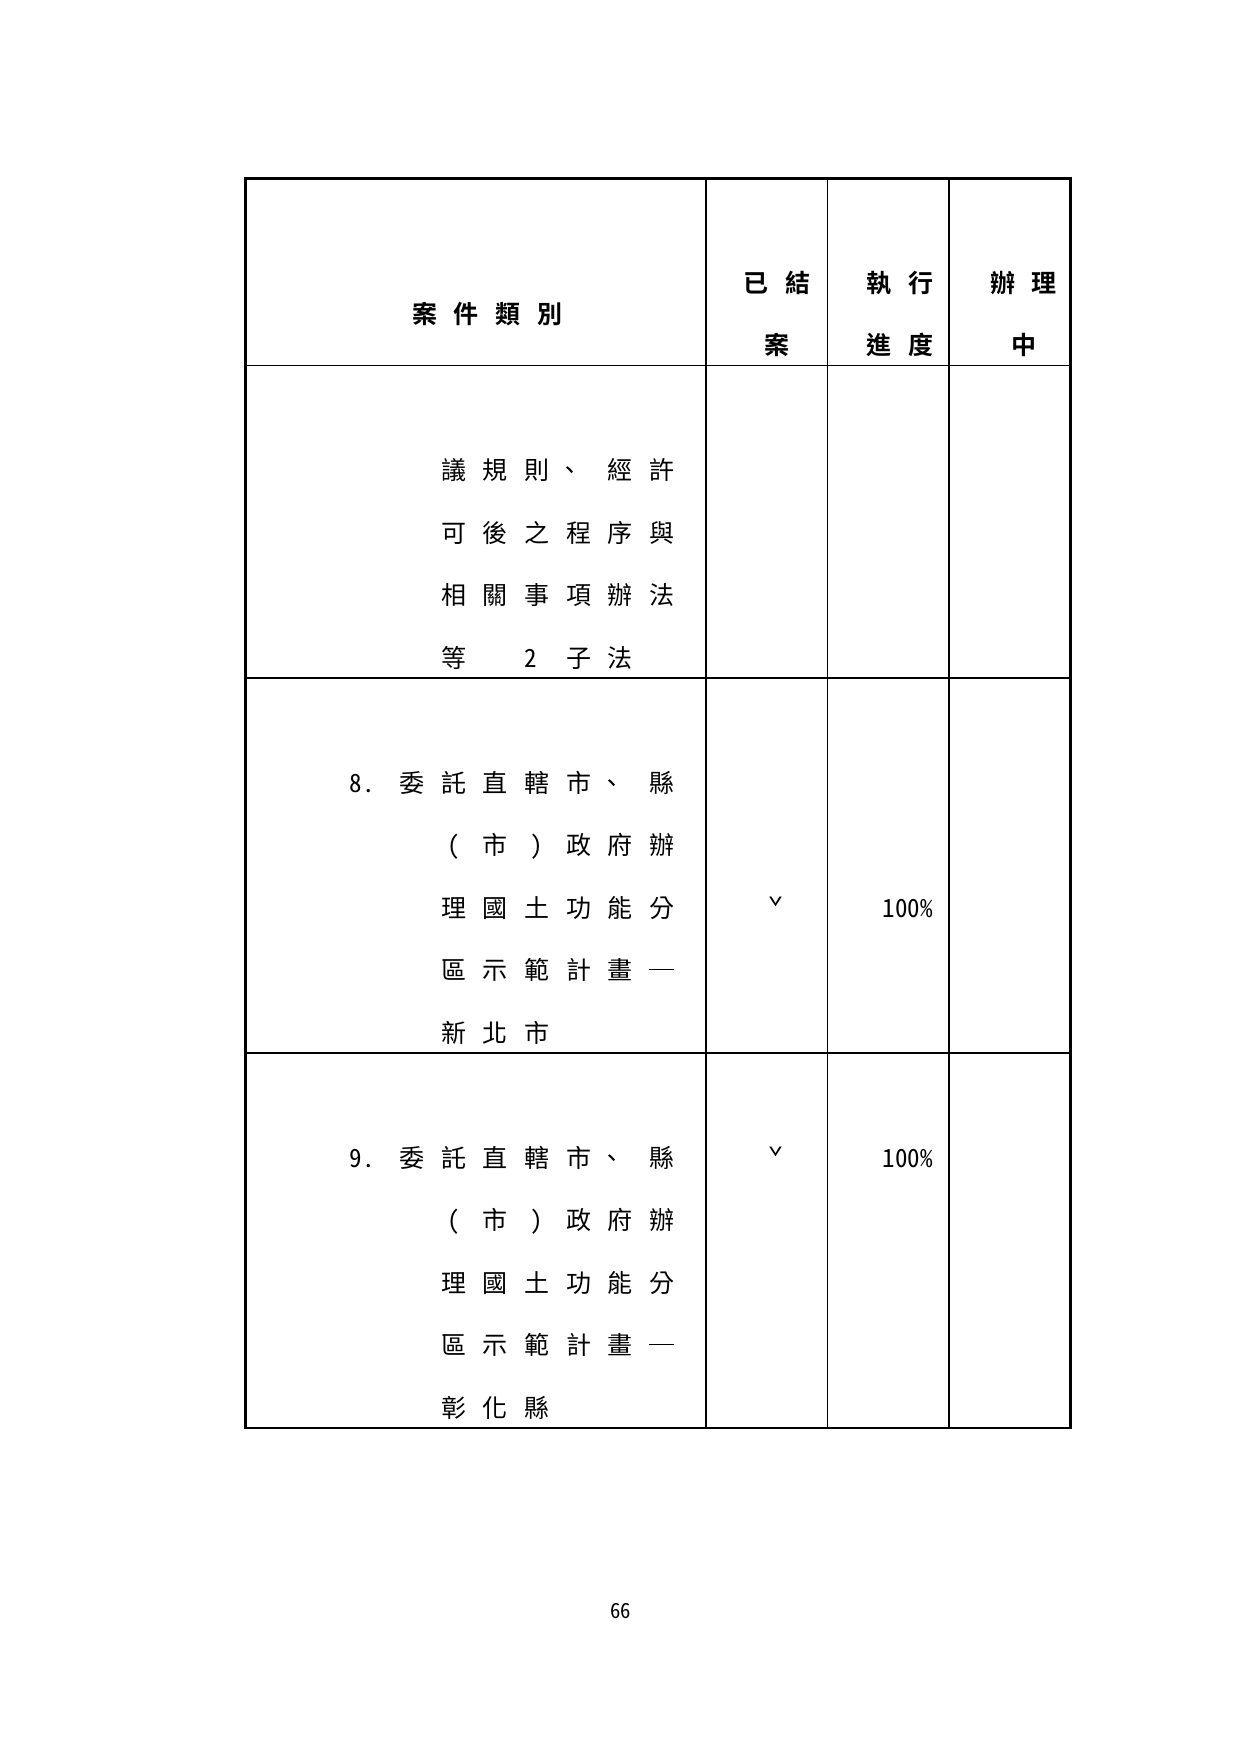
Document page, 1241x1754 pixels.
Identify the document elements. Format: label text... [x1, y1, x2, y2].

table_cell ˇ [707, 1054, 827, 1427]
table_cell [950, 679, 1069, 1052]
table_cell [707, 366, 827, 677]
table_cell 100% [828, 1054, 948, 1427]
table_header 案件類別 [247, 180, 705, 365]
table_header 辦理中 [950, 180, 1069, 365]
table_cell 100% [828, 679, 948, 1052]
table_cell 委託直轄市、縣(市)政府辦理國土功能分區示範計畫─新北市 [247, 679, 705, 1052]
table_cell [828, 366, 948, 677]
table_cell [950, 1054, 1069, 1427]
table_header 已結案 [707, 180, 827, 365]
table_cell ˇ [707, 679, 827, 1052]
table_cell [950, 366, 1069, 677]
table_cell 委託直轄市、縣(市)政府辦理國土功能分區示範計畫─彰化縣 [247, 1054, 705, 1427]
table_header 執行進度 [828, 180, 948, 365]
table_cell 議規則、經許可後之程序與相關事項辦法等 2 子法 [247, 366, 705, 677]
